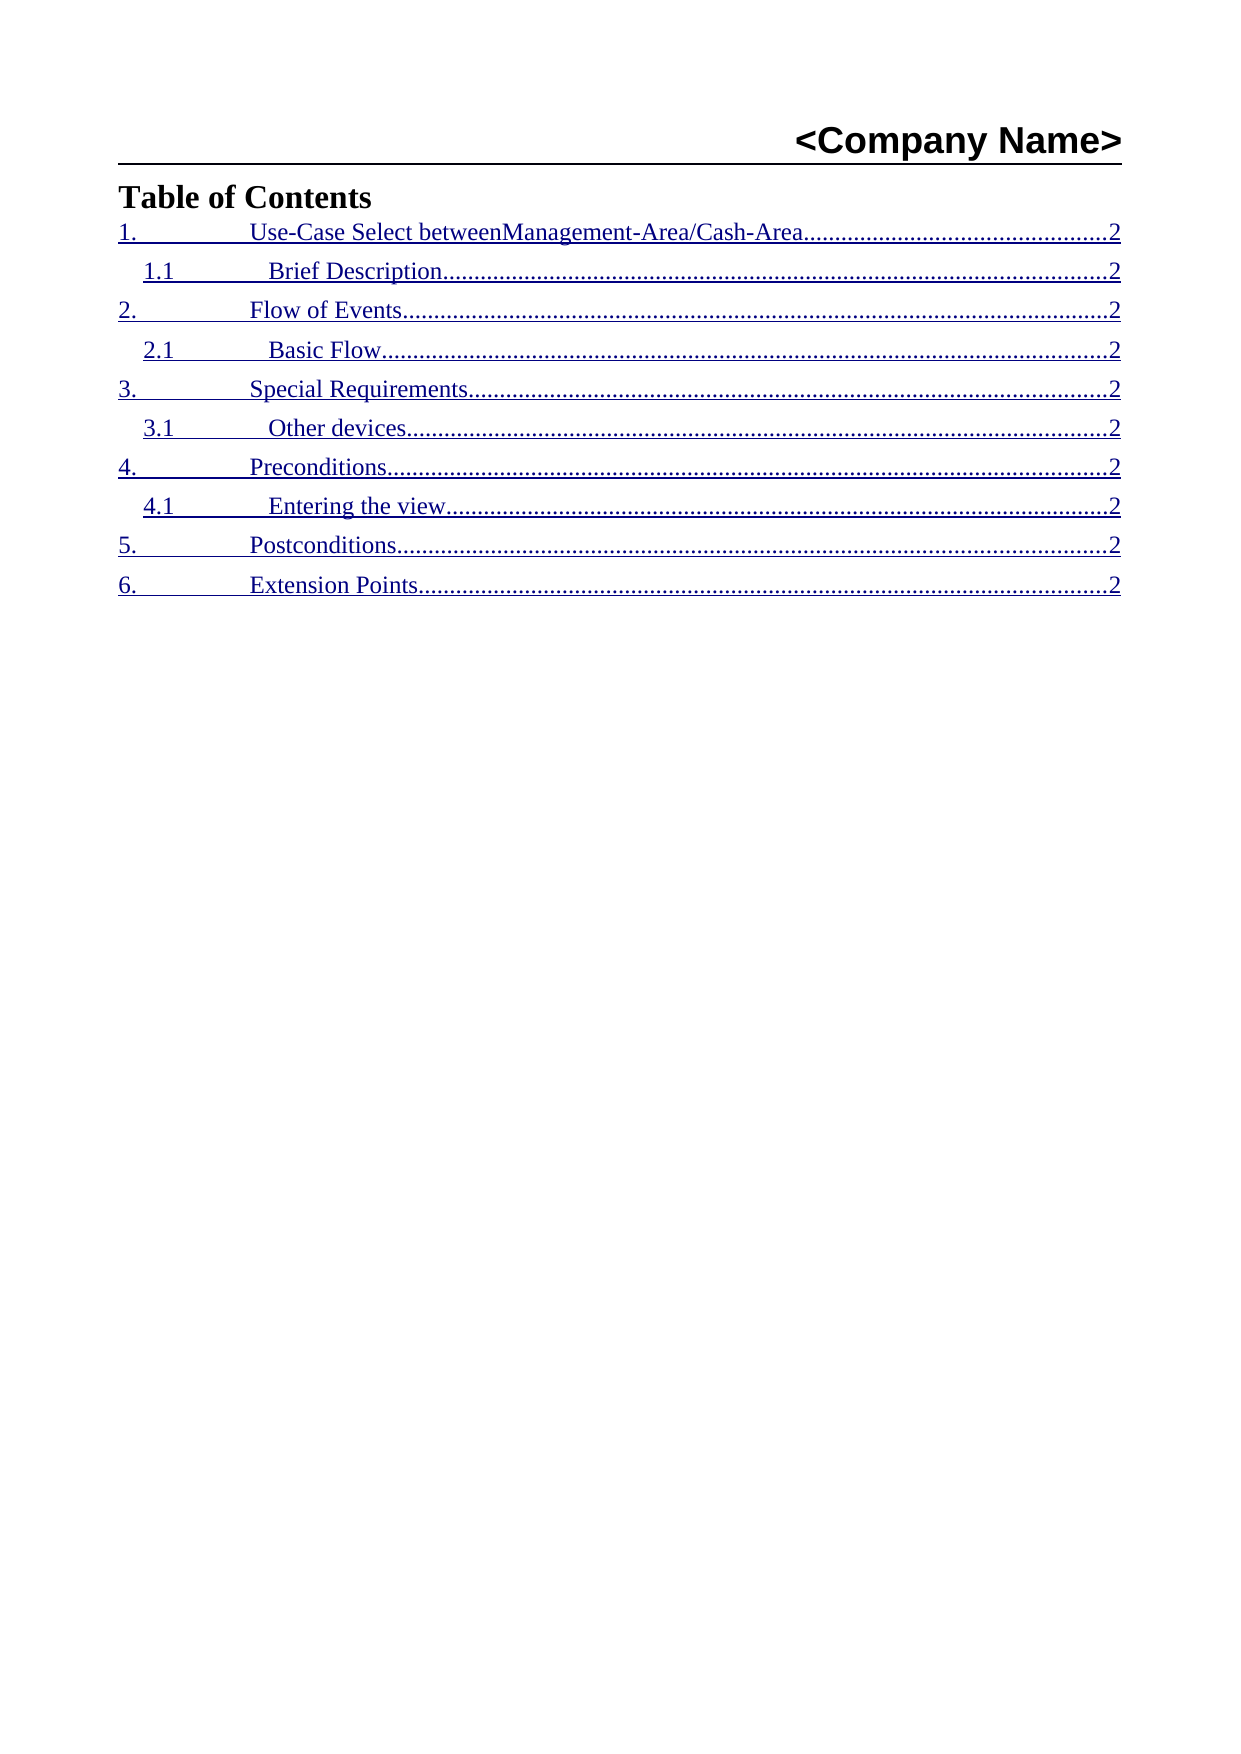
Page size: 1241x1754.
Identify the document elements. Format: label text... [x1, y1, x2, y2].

text 3.1 Other devices 2 [143, 413, 1122, 442]
text 4.1 Entering the view 2 [143, 491, 1122, 520]
text 2. Flow of Events 2 [118, 296, 1122, 324]
text 1. Use-Case Select betweenManagement-Area/Cash-Area 2 [118, 217, 1122, 246]
text 4. Preconditions 2 [118, 452, 1122, 481]
text 1.1 Brief Description 2 [143, 256, 1122, 285]
text 3. Special Requirements 2 [118, 374, 1122, 403]
text 2.1 Basic Flow 2 [143, 335, 1122, 363]
text Table of Contents [118, 177, 1122, 215]
text 5. Postconditions 2 [118, 531, 1122, 559]
text 6. Extension Points 2 [118, 570, 1122, 598]
